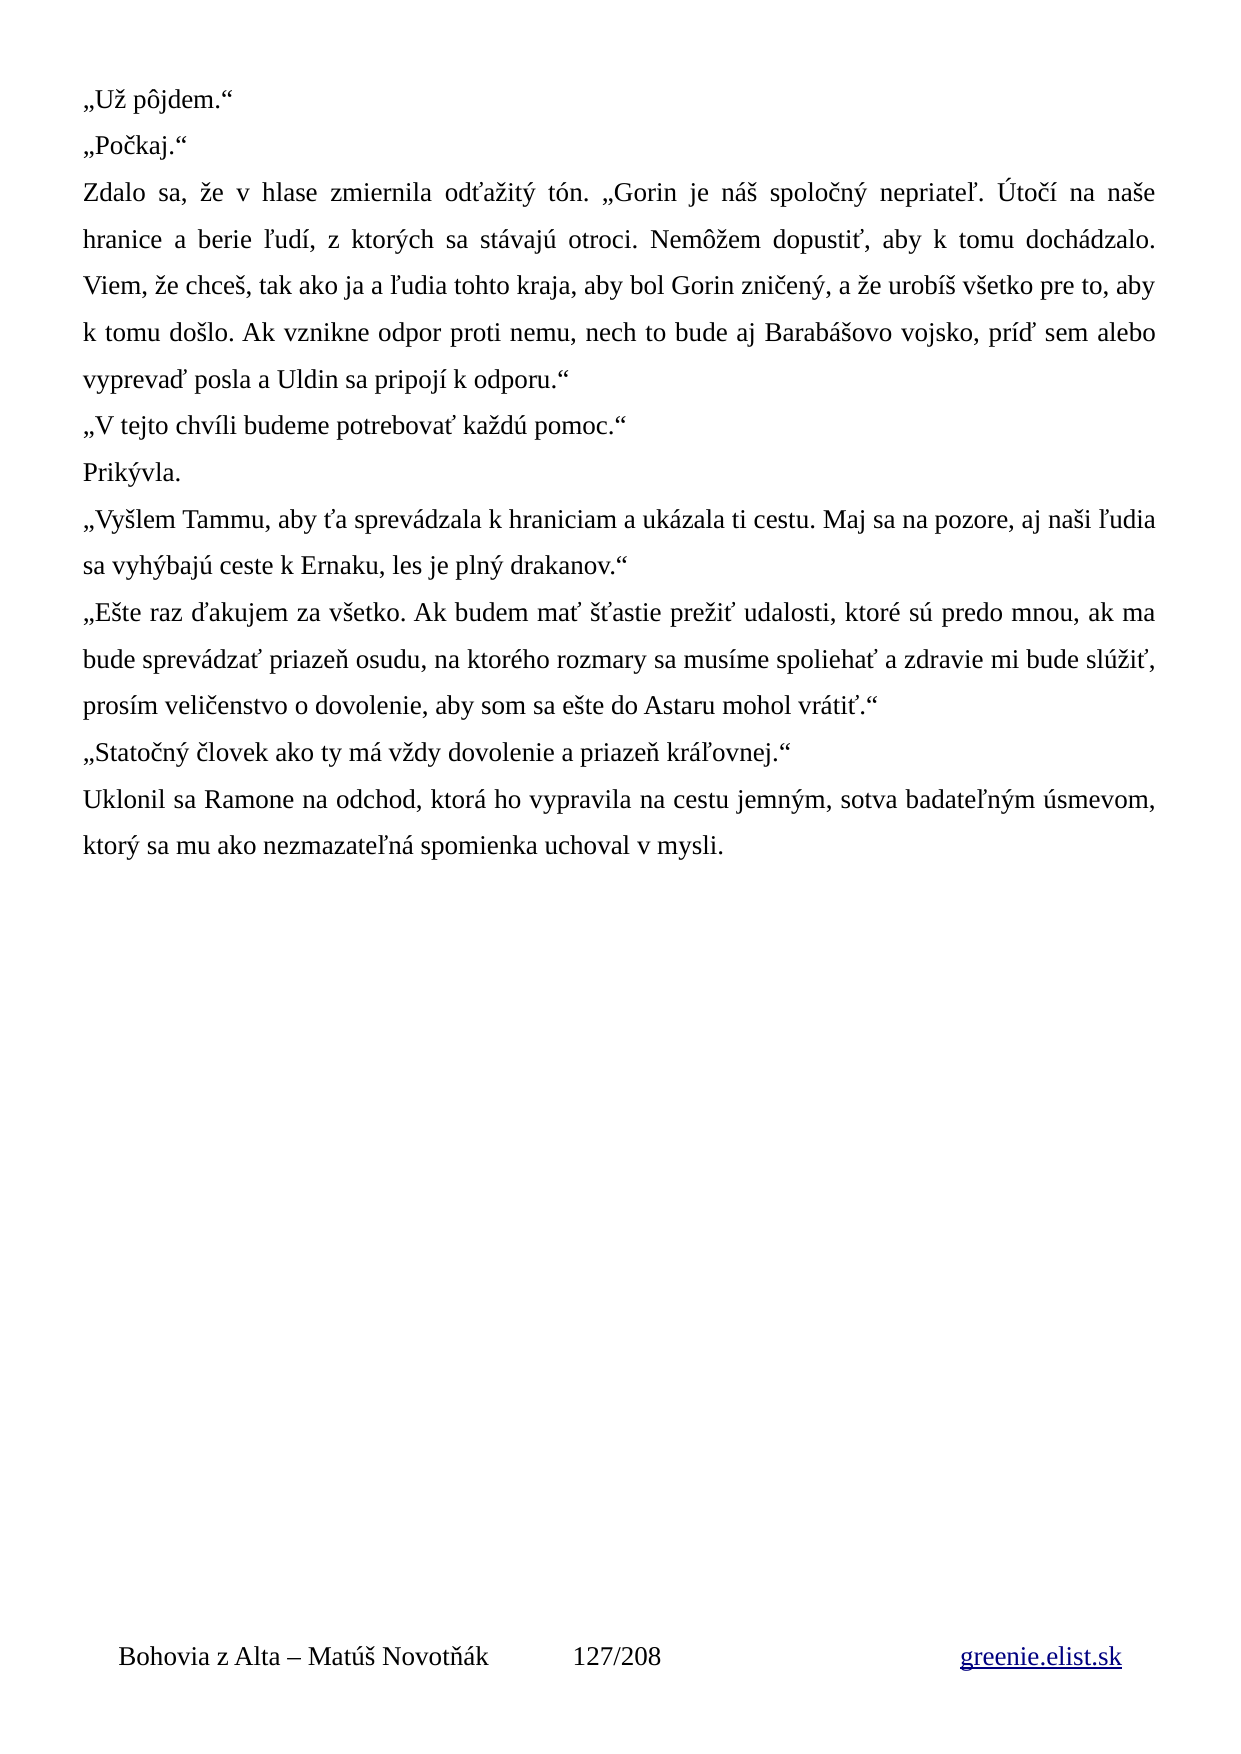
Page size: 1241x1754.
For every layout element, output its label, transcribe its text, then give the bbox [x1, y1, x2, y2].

text Prikývla. [83, 456, 1157, 487]
text „Počkaj.“ [83, 129, 1157, 161]
text „Už pôjdem.“ [83, 83, 1157, 114]
text „V tejto chvíli budeme potrebovať každú pomoc.“ [83, 409, 1157, 441]
text „Ešte raz ďakujem za všetko. Ak budem mať šťastie prežiť udalosti, ktoré sú predo mnou, ak ma bude sprevádzať priazeň osudu, na ktorého rozmary sa musíme spoliehať a zdravie mi bude slúžiť, prosím veličenstvo o dovolenie, aby som sa ešte do Astaru mohol vrátiť.“ [83, 596, 1157, 721]
text Uklonil sa Ramone na odchod, ktorá ho vypravila na cestu jemným, sotva badateľným úsmevom, ktorý sa mu ako nezmazateľná spomienka uchoval v mysli. [83, 783, 1157, 861]
text „Statočný človek ako ty má vždy dovolenie a priazeň kráľovnej.“ [83, 736, 1157, 767]
text „Vyšlem Tammu, aby ťa sprevádzala k hraniciam a ukázala ti cestu. Maj sa na pozore, aj naši ľudia sa vyhýbajú ceste k Ernaku, les je plný drakanov.“ [83, 503, 1157, 581]
text Zdalo sa, že v hlase zmiernila odťažitý tón. „Gorin je náš spoločný nepriateľ. Útočí na naše hranice a berie ľudí, z ktorých sa stávajú otroci. Nemôžem dopustiť, aby k tomu dochádzalo. Viem, že chceš, tak ako ja a ľudia tohto kraja, aby bol Gorin zničený, a že urobíš všetko pre to, aby k tomu došlo. Ak vznikne odpor proti nemu, nech to bude aj Barabášovo vojsko, príď sem alebo vyprevaď posla a Uldin sa pripojí k odporu.“ [83, 176, 1157, 394]
